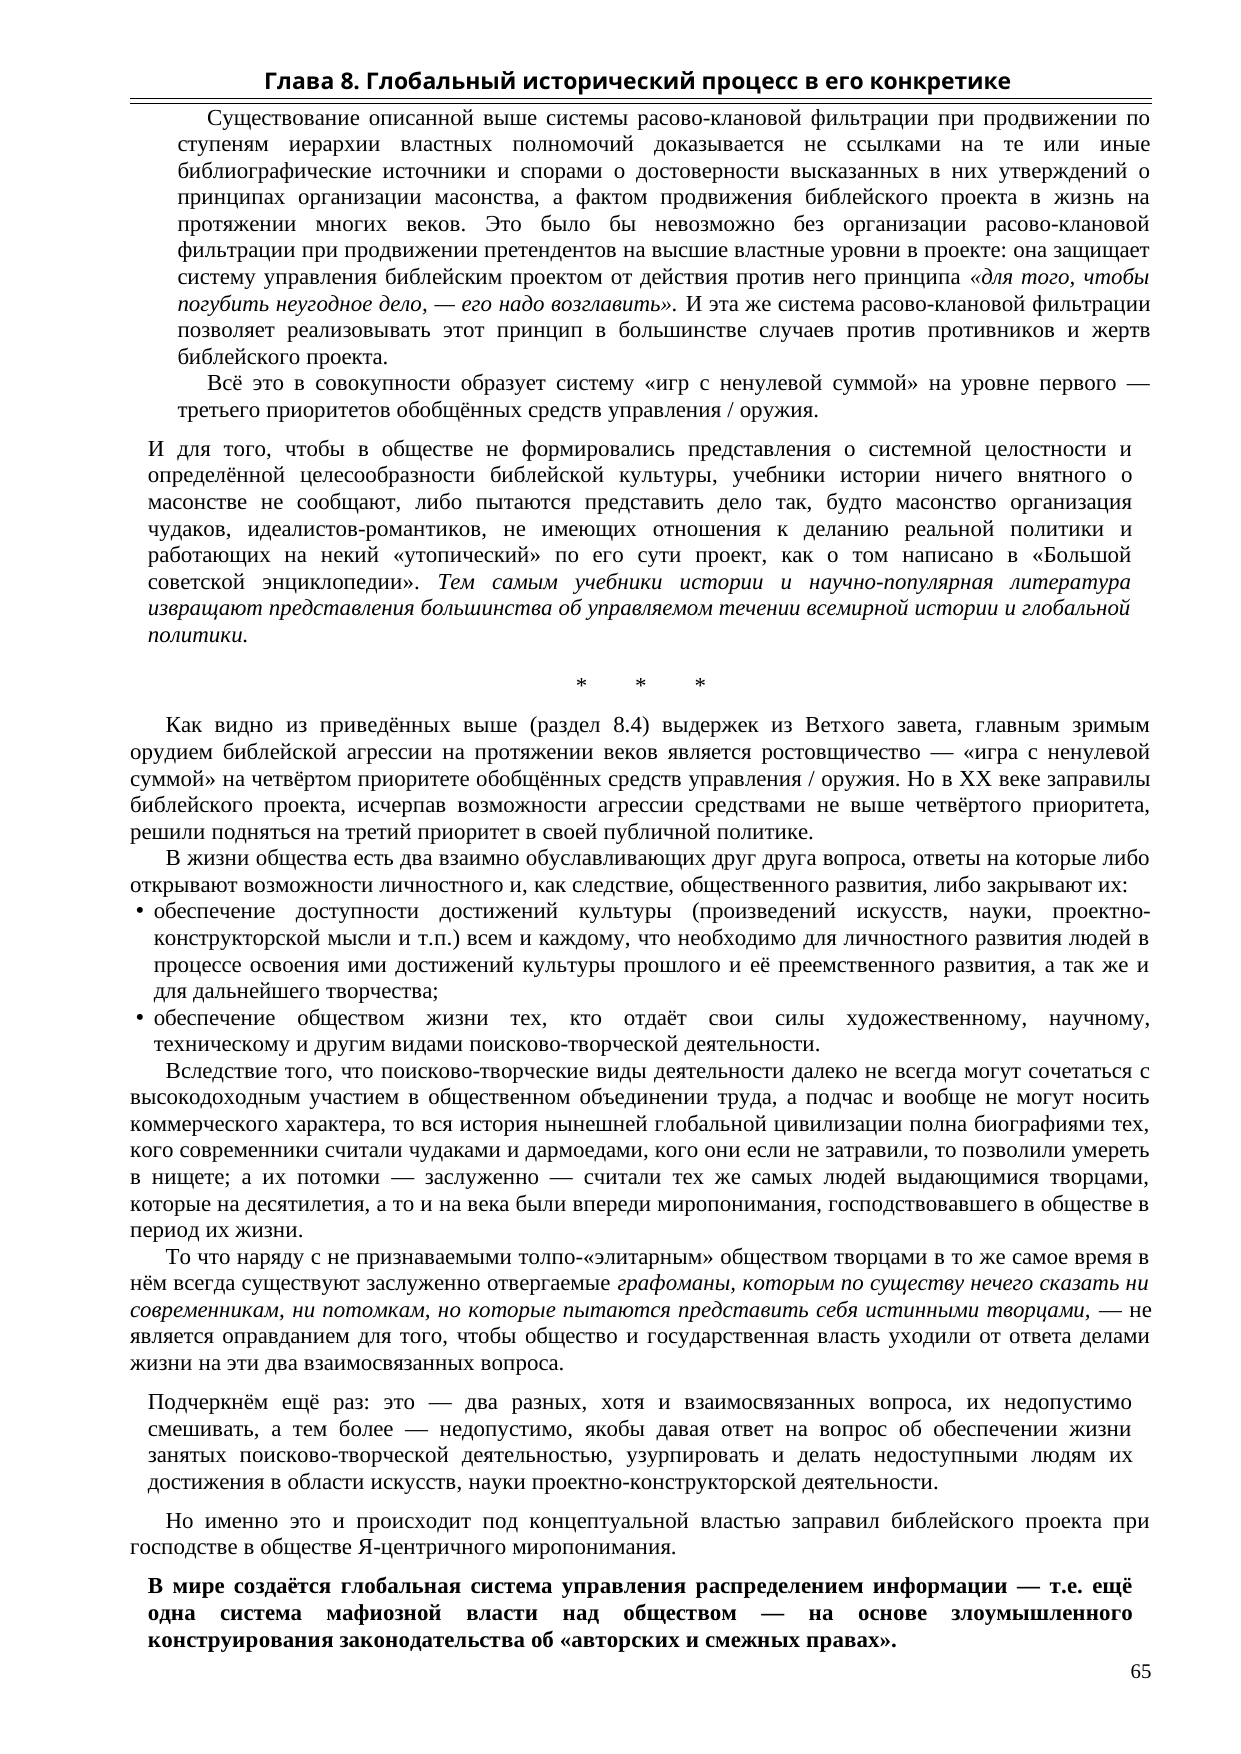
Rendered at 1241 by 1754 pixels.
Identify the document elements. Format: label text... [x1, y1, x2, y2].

text В жизни общества есть два взаимно обуславливающих друг друга вопроса, ответы на которые либо открывают возможности личностного и, как следствие, общественного развития, либо закрывают их: [130, 844, 1152, 897]
text Но именно это и происходит под концептуальной властью заправил библейского проекта при господстве в обществе Я-центричного миропонимания. [130, 1507, 1152, 1560]
text В мире создаётся глобальная система управления распределением информации — т.е. ещё одна система мафиозной власти над обществом — на основе злоумышленного конструирования законодательства об «авторских и смежных правах». [148, 1572, 1134, 1652]
text Всё это в совокупности образует систему «игр с ненулевой суммой» на уровне первого — третьего приоритетов обобщённых средств управления / оружия. [177, 369, 1152, 422]
list обеспечение доступности достижений культуры (произведений искусств, науки, проектно-конструкторской мысли и т.п.) всем и каждому, что необходимо для личностного развития людей в процессе освоения ими достижений культуры прошлого и её преемственного развития, а так же и для дальнейшего творчества; [136, 897, 1152, 1003]
text И для того, чтобы в обществе не формировались представления о системной целостности и определённой целесообразности библейской культуры, учебники истории ничего внятного о масонстве не сообщают, либо пытаются представить дело так, будто масонство организация чудаков, идеалистов-романтиков, не имеющих отношения к деланию реальной политики и работающих на некий «утопический» по его сути проект, как о том написано в «Большой советской энциклопедии». Тем самым учебники истории и научно-популярная литература извращают представления большинства об управляемом течении всемирной истории и глобальной политики. [148, 435, 1134, 647]
text Как видно из приведённых выше (раздел 8.4) выдержек из Ветхого завета, главным зримым орудием библейской агрессии на протяжении веков является ростовщичество — «игра с ненулевой суммой» на четвёртом приоритете обобщённых средств управления / оружия. Но в ХХ веке заправилы библейского проекта, исчерпав возможности агрессии средствами не выше четвёртого приоритета, решили подняться на третий приоритет в своей публичной политике. [130, 711, 1152, 844]
text Существование описанной выше системы расово-клановой фильтрации при продвижении по ступеням иерархии властных полномочий доказывается не ссылками на те или иные библиографические источники и спорами о достоверности высказанных в них утверждений о принципах организации масонства, а фактом продвижения библейского проекта в жизнь на протяжении многих веков. Это было бы невозможно без организации расово-клановой фильтрации при продвижении претендентов на высшие властные уровни в проекте: она защищает систему управления библейским проектом от действия против него принципа «для того, чтобы погубить неугодное дело, — его надо возглавить». И эта же система расово-клановой фильтрации позволяет реализовывать этот принцип в большинстве случаев против противников и жертв библейского проекта. [177, 104, 1152, 369]
text Подчеркнём ещё раз: это — два разных, хотя и взаимосвязанных вопроса, их недопустимо смешивать, а тем более — недопустимо, якобы давая ответ на вопрос об обеспечении жизни занятых поисково-творческой деятельностью, узурпировать и делать недоступными людям их достижения в области искусств, науки проектно-конструкторской деятельности. [148, 1388, 1134, 1494]
list обеспечение обществом жизни тех, кто отдаёт свои силы художественному, научному, техническому и другим видами поисково-творческой деятельности. [136, 1003, 1152, 1057]
text * * * [130, 672, 1152, 699]
text То что наряду с не признаваемыми толпо-«элитарным» обществом творцами в то же самое время в нём всегда существуют заслуженно отвергаемые графоманы, которым по существу нечего сказать ни современникам, ни потомкам, но которые пытаются представить себя истинными творцами, — не является оправданием для того, чтобы общество и государственная власть уходили от ответа делами жизни на эти два взаимосвязанных вопроса. [130, 1243, 1152, 1375]
text Вследствие того, что поисково-творческие виды деятельности далеко не всегда могут сочетаться с высокодоходным участием в общественном объединении труда, а подчас и вообще не могут носить коммерческого характера, то вся история нынешней глобальной цивилизации полна биографиями тех, кого современники считали чудаками и дармоедами, кого они если не затравили, то позволили умереть в нищете; а их потомки — заслуженно — считали тех же самых людей выдающимися творцами, которые на десятилетия, а то и на века были впереди миропонимания, господствовавшего в обществе в период их жизни. [130, 1057, 1152, 1243]
